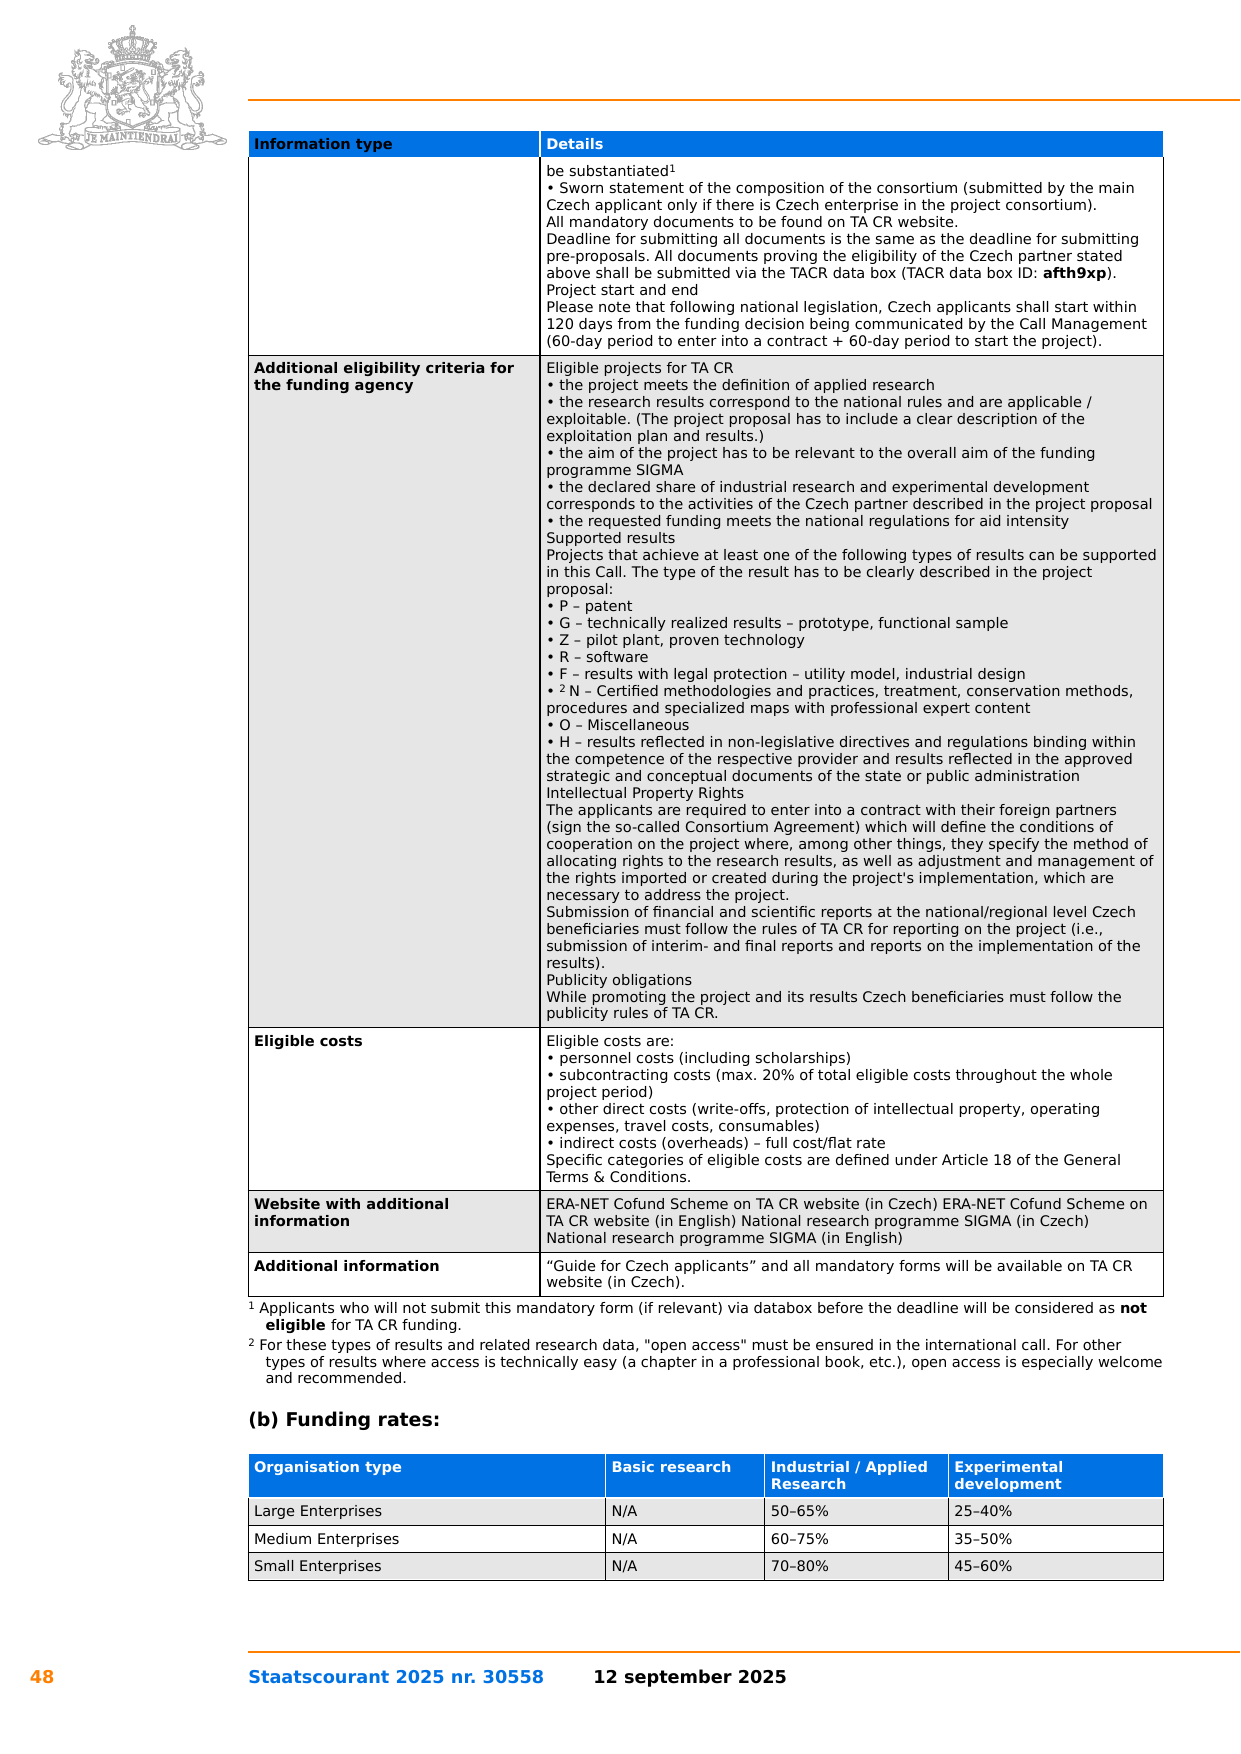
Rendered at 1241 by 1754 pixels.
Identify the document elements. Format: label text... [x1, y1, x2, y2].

table_cell 60–75% [765, 1526, 948, 1552]
table_cell [249, 158, 539, 354]
table_cell ERA-NET Cofund Scheme on TA CR website (in Czech) ERA-NET Cofund Scheme on TA CR website (in English) National research programme SIGMA (in Czech) National research programme SIGMA (in English) [541, 1191, 1163, 1252]
table_cell be substantiated1 • Sworn statement of the composition of the consortium (submitted by the main Czech applicant only if there is Czech enterprise in the project consortium). All mandatory documents to be found on TA CR website. Deadline for submitting all documents is the same as the deadline for submitting pre-proposals. All documents proving the eligibility of the Czech partner stated above shall be submitted via the TACR data box (TACR data box ID: afth9xp). Project start and end Please note that following national legislation, Czech applicants shall start within 120 days from the funding decision being communicated by the Call Management (60-day period to enter into a contract + 60-day period to start the project). [541, 158, 1163, 354]
table_cell 35–50% [949, 1526, 1163, 1552]
subtitle (b) Funding rates: [248, 1409, 1163, 1431]
table_header Information type [249, 131, 539, 157]
table_cell “Guide for Czech applicants” and all mandatory forms will be available on TA CR website (in Czech). [541, 1253, 1163, 1296]
table_cell Additional eligibility criteria for the funding agency [249, 356, 539, 1027]
table_cell N/A [606, 1526, 764, 1552]
table_cell Website with additional information [249, 1191, 539, 1252]
table_header Organisation type [249, 1454, 605, 1497]
table_cell 50–65% [765, 1499, 948, 1525]
table_cell Eligible costs [249, 1028, 539, 1190]
table_cell 70–80% [765, 1553, 948, 1579]
table_cell Eligible projects for TA CR • the project meets the definition of applied research • the research results correspond to the national rules and are applicable / exploitable. (The project proposal has to include a clear description of the exploitation plan and results.) • the aim of the project has to be relevant to the overall aim of the funding programme SIGMA • the declared share of industrial research and experimental development corresponds to the activities of the Czech partner described in the project proposal • the requested funding meets the national regulations for aid intensity Supported results Projects that achieve at least one of the following types of results can be supported in this Call. The type of the result has to be clearly described in the project proposal: • P – patent • G – technically realized results – prototype, functional sample • Z – pilot plant, proven technology • R – software • F – results with legal protection – utility model, industrial design • 2N – Certified methodologies and practices, treatment, conservation methods, procedures and specialized maps with professional expert content • O – Miscellaneous • H – results reflected in non-legislative directives and regulations binding within the competence of the respective provider and results reflected in the approved strategic and conceptual documents of the state or public administration Intellectual Property Rights The applicants are required to enter into a contract with their foreign partners (sign the so-called Consortium Agreement) which will define the conditions of cooperation on the project where, among other things, they specify the method of allocating rights to the research results, as well as adjustment and management of the rights imported or created during the project's implementation, which are necessary to address the project. Submission of financial and scientific reports at the national/regional level Czech beneficiaries must follow the rules of TA CR for reporting on the project (i.e., submission of interim- and final reports and reports on the implementation of the results). Publicity obligations While promoting the project and its results Czech beneficiaries must follow the publicity rules of TA CR. [541, 356, 1163, 1027]
table_cell Large Enterprises [249, 1499, 605, 1525]
table_header Basic research [606, 1454, 764, 1497]
table_cell Additional information [249, 1253, 539, 1296]
table_header Experimental development [949, 1454, 1163, 1497]
table_header Details [541, 131, 1163, 157]
table_header Industrial / Applied Research [765, 1454, 948, 1497]
table_cell N/A [606, 1553, 764, 1579]
table_cell 25–40% [949, 1499, 1163, 1525]
picture [38, 25, 227, 150]
table_cell Medium Enterprises [249, 1526, 605, 1552]
table_cell N/A [606, 1499, 764, 1525]
table_cell Small Enterprises [249, 1553, 605, 1579]
table_cell 1 Applicants who will not submit this mandatory form (if relevant) via databox before the deadline will be considered as not eligible for TA CR funding. 2 For these types of results and related research data, "open access" must be ensured in the international call. For other types of results where access is technically easy (a chapter in a professional book, etc.), open access is especially welcome and recommended. [248, 1297, 1163, 1387]
table_cell Eligible costs are: • personnel costs (including scholarships) • subcontracting costs (max. 20% of total eligible costs throughout the whole project period) • other direct costs (write-offs, protection of intellectual property, operating expenses, travel costs, consumables) • indirect costs (overheads) – full cost/flat rate Specific categories of eligible costs are defined under Article 18 of the General Terms & Conditions. [541, 1028, 1163, 1190]
table_cell 45–60% [949, 1553, 1163, 1579]
